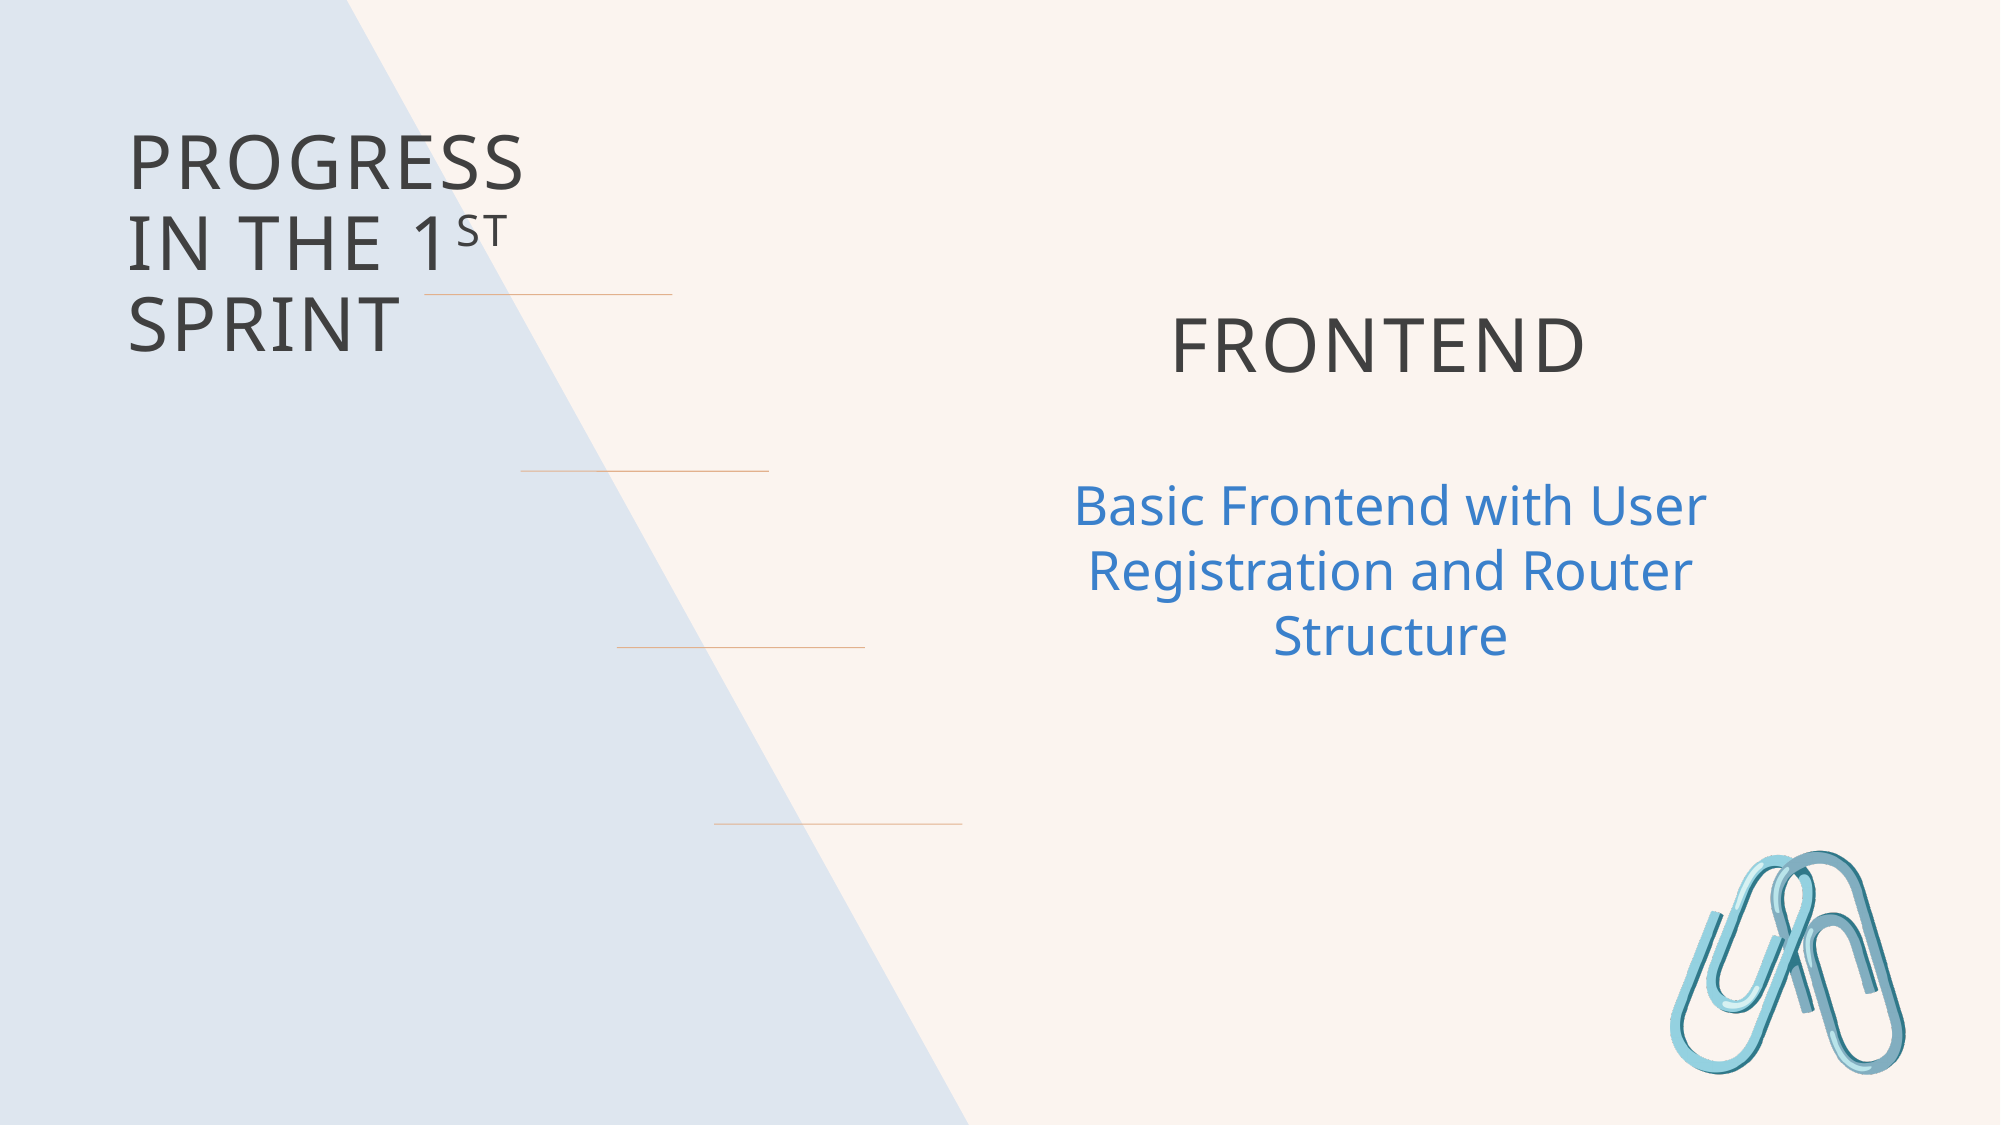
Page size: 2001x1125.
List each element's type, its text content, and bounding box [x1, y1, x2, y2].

list Basic Frontend with User Registration and Router Structure [982, 464, 1801, 713]
picture [1662, 837, 1913, 1088]
title Progress in the 1st sprint [112, 157, 633, 376]
list FRONTEND [1169, 299, 1951, 376]
